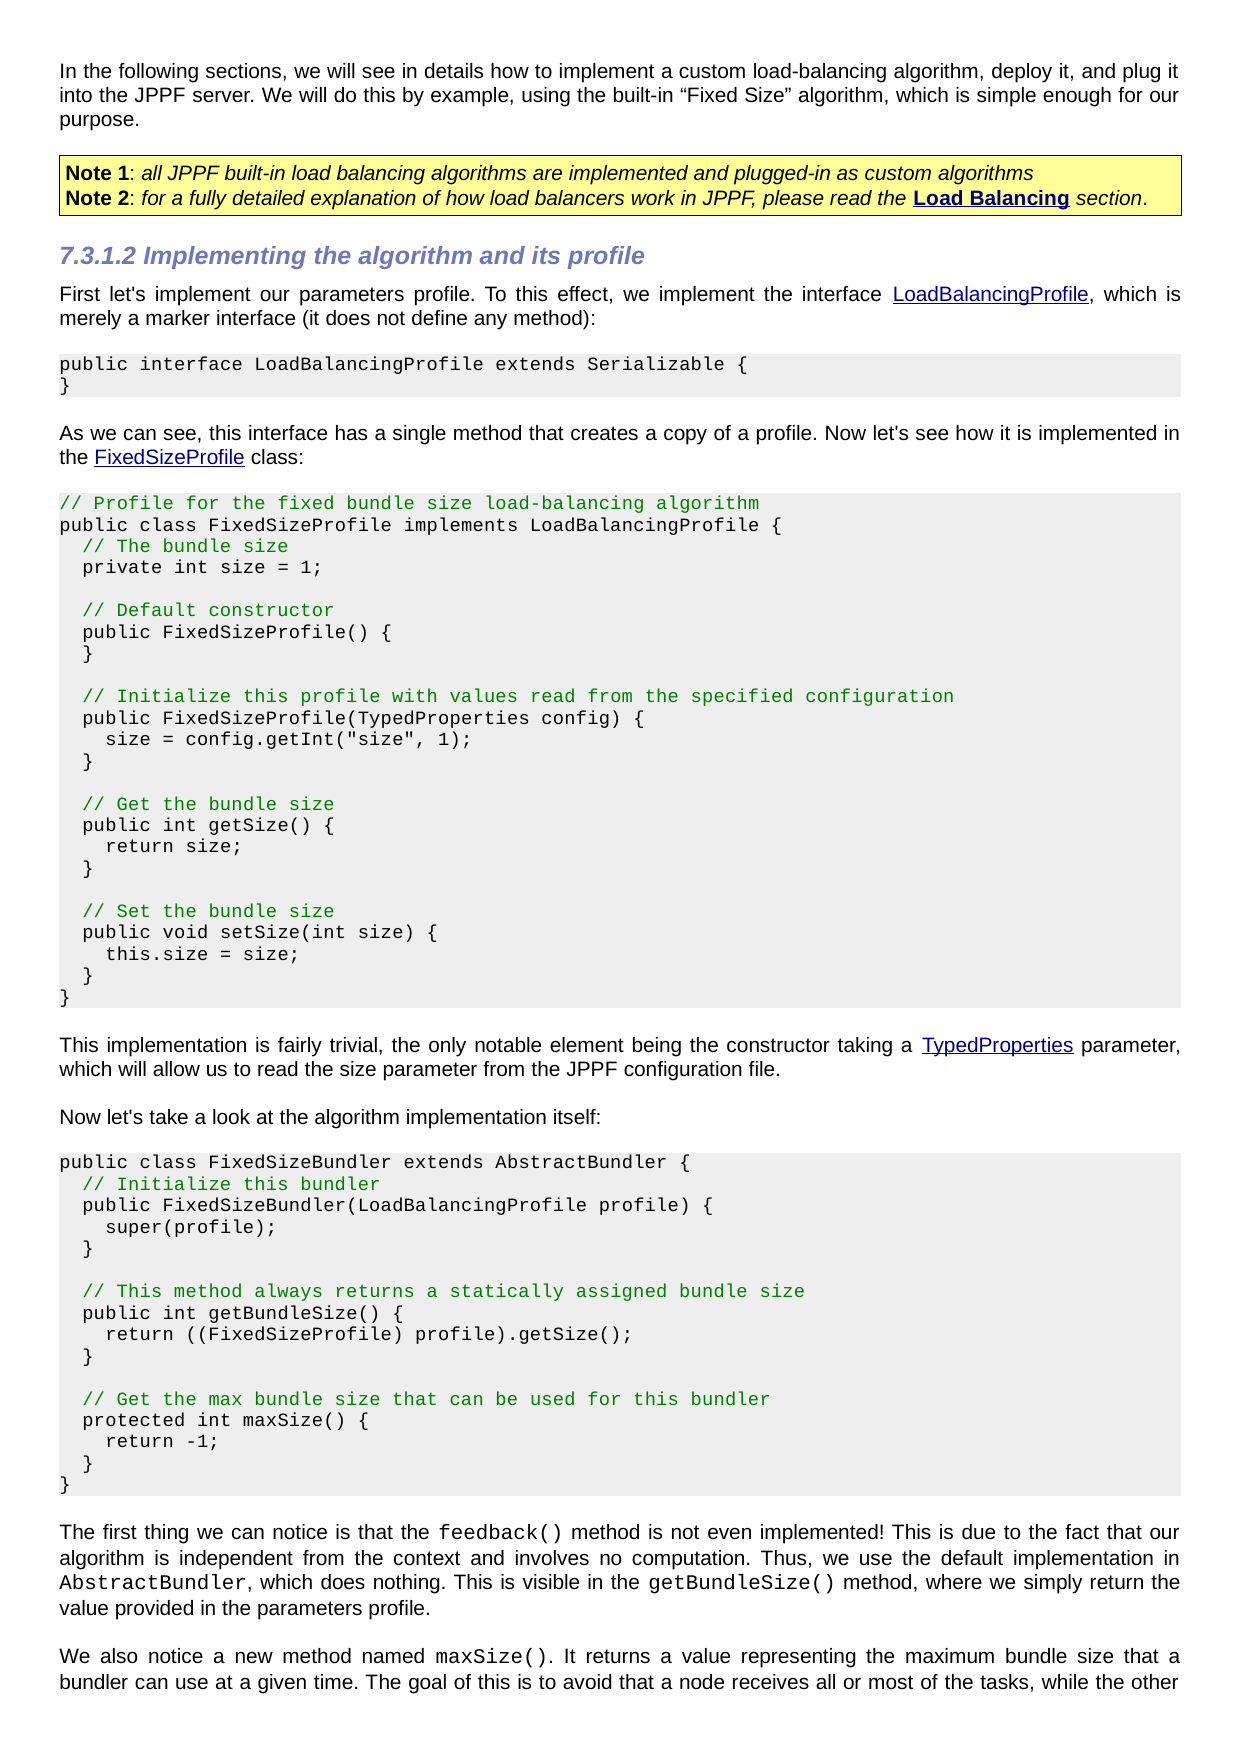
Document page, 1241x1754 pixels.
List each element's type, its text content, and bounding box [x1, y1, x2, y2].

text size = config.getInt("size", 1); [59, 729, 1181, 751]
text Note 2: for a fully detailed explanation of how load balancers work in JPPF, please read the Load Balancing section. [60, 179, 1181, 215]
text // Set the bundle size [59, 901, 1181, 923]
subtitle Implementing the algorithm and its profile [59, 241, 1181, 269]
text return size; [59, 837, 1181, 858]
text We also notice a new method named maxSize(). It returns a value representing the maximum bundle size that a bundler can use at a given time. The goal of this is to avoid that a node receives all or most of the tasks, while the other [59, 1644, 1181, 1694]
text public void setSize(int size) { [59, 923, 1181, 944]
text public FixedSizeBundler(LoadBalancingProfile profile) { [59, 1196, 1181, 1217]
text The first thing we can notice is that the feedback() method is not even implemented! This is due to the fact that our algorithm is independent from the context and involves no computation. Thus, we use the default implementation in AbstractBundler, which does nothing. This is visible in the getBundleSize() method, where we simply return the value provided in the parameters profile. [59, 1520, 1181, 1620]
text } [59, 987, 1181, 1008]
text return ((FixedSizeProfile) profile).getSize(); [59, 1324, 1181, 1346]
text As we can see, this interface has a single method that creates a copy of a profile. Now let's see how it is implemented in the FixedSizeProfile class: [59, 421, 1181, 469]
text Note 1: all JPPF built-in load balancing algorithms are implemented and plugged-in as custom algorithms [60, 156, 1181, 179]
text public FixedSizeProfile(TypedProperties config) { [59, 708, 1181, 729]
text public class FixedSizeBundler extends AbstractBundler { [59, 1153, 1181, 1174]
text Now let's take a look at the algorithm implementation itself: [59, 1105, 1181, 1129]
text } [59, 966, 1181, 987]
text public interface LoadBalancingProfile extends Serializable { [59, 354, 1181, 376]
text } [59, 1453, 1181, 1475]
text // Initialize this bundler [59, 1174, 1181, 1196]
text return -1; [59, 1432, 1181, 1453]
text // Get the bundle size [59, 794, 1181, 815]
text } [59, 1475, 1181, 1496]
text // Get the max bundle size that can be used for this bundler [59, 1389, 1181, 1410]
text protected int maxSize() { [59, 1410, 1181, 1432]
text public class FixedSizeProfile implements LoadBalancingProfile { [59, 515, 1181, 536]
text } [59, 1239, 1181, 1260]
text } [59, 1346, 1181, 1367]
text // Initialize this profile with values read from the specified configuration [59, 687, 1181, 708]
text } [59, 376, 1181, 397]
text In the following sections, we will see in details how to implement a custom load-balancing algorithm, deploy it, and plug it into the JPPF server. We will do this by example, using the built-in “Fixed Size” algorithm, which is simple enough for our purpose. [59, 59, 1181, 131]
text public FixedSizeProfile() { [59, 622, 1181, 644]
text // Default constructor [59, 601, 1181, 622]
text } [59, 644, 1181, 665]
text // The bundle size [59, 536, 1181, 558]
text this.size = size; [59, 944, 1181, 966]
text This implementation is fairly trivial, the only notable element being the constructor taking a TypedProperties parameter, which will allow us to read the size parameter from the JPPF configuration file. [59, 1032, 1181, 1081]
text First let's implement our parameters profile. To this effect, we implement the interface LoadBalancingProfile, which is merely a marker interface (it does not define any method): [59, 282, 1181, 330]
text private int size = 1; [59, 558, 1181, 579]
text } [59, 751, 1181, 772]
text super(profile); [59, 1217, 1181, 1239]
text public int getSize() { [59, 815, 1181, 837]
text // Profile for the fixed bundle size load-balancing algorithm [59, 493, 1181, 515]
text } [59, 858, 1181, 880]
text // This method always returns a statically assigned bundle size [59, 1282, 1181, 1303]
text public int getBundleSize() { [59, 1303, 1181, 1324]
